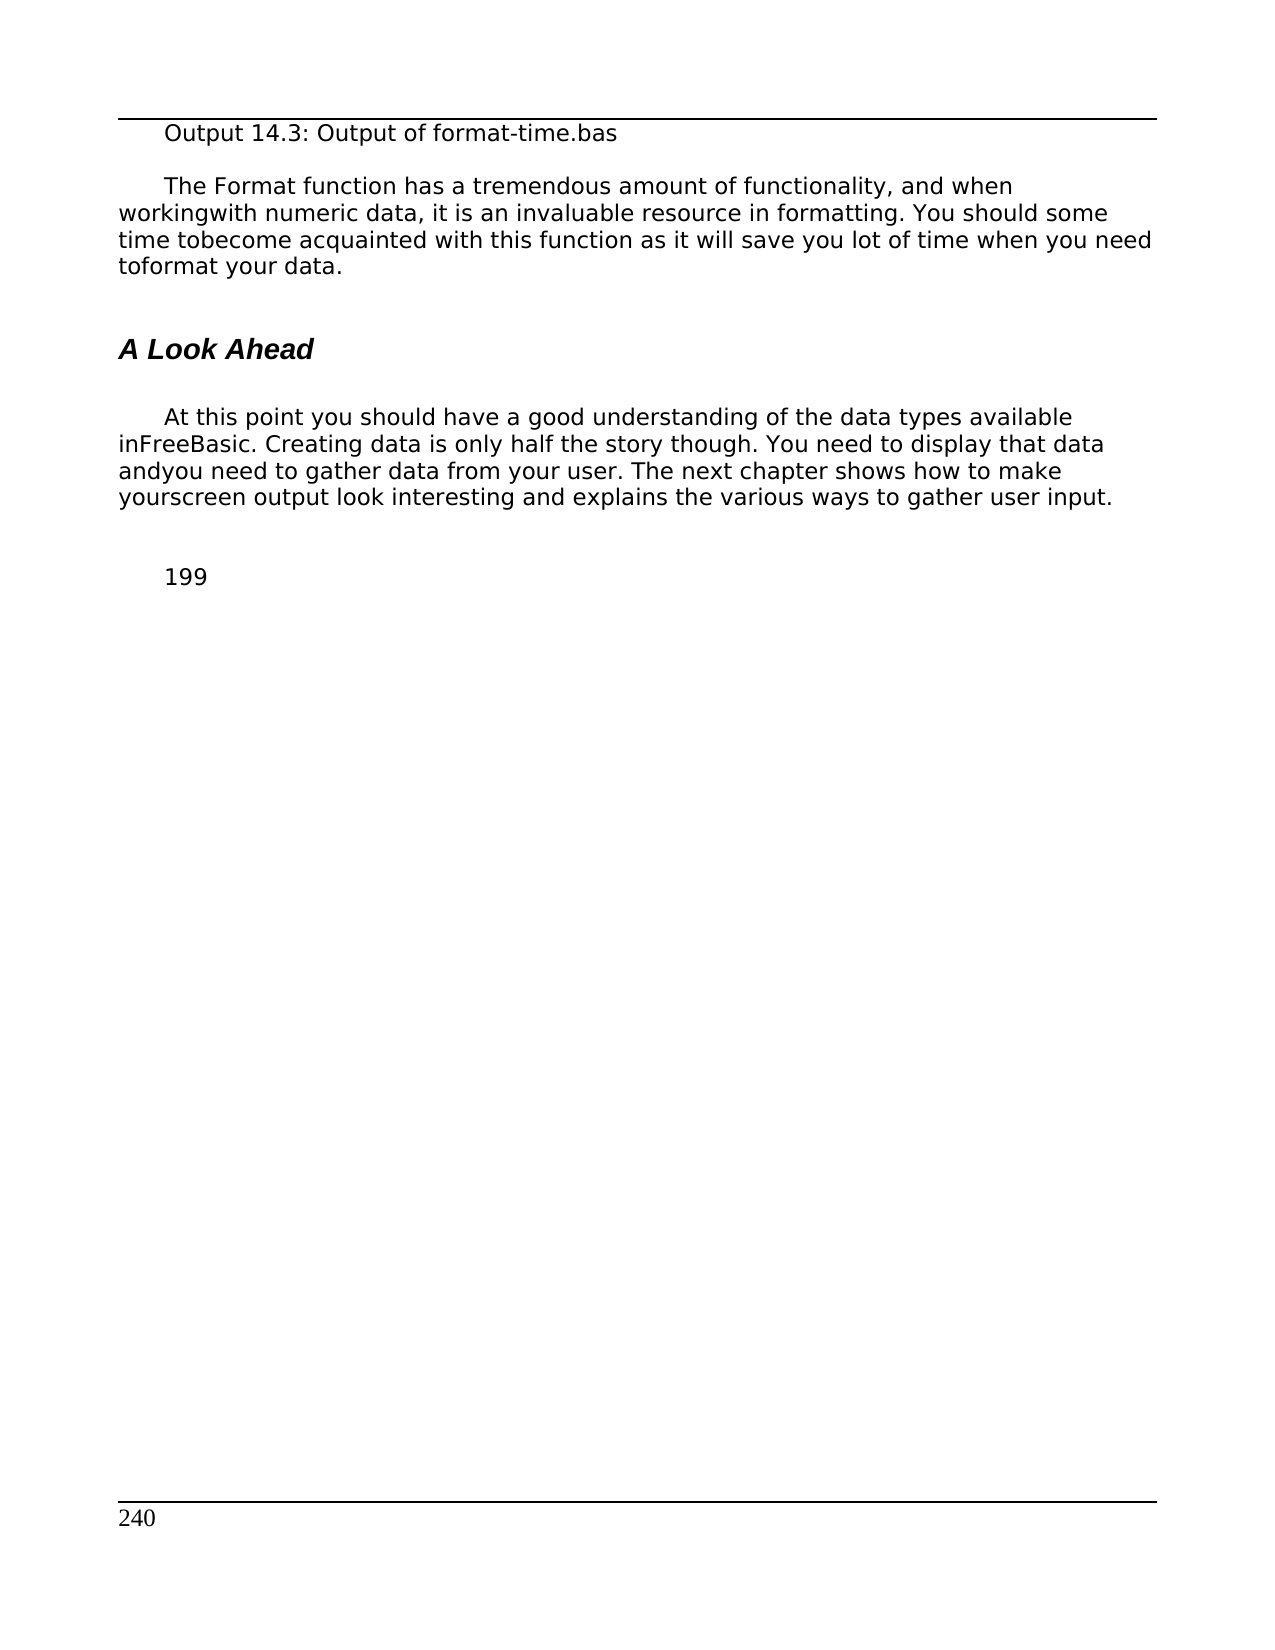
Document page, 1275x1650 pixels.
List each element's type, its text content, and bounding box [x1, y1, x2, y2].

text 199 [118, 564, 1157, 591]
text At this point you should have a good understanding of the data types available inFreeBasic. Creating data is only half the story though. You need to display that data andyou need to gather data from your user. The next chapter shows how to make yourscreen output look interesting and explains the various ways to gather user input. [118, 404, 1157, 511]
subtitle A Look Ahead [118, 332, 1157, 365]
text Output 14.3: Output of format-time.bas [118, 120, 1157, 147]
text The Format function has a tremendous amount of functionality, and when workingwith numeric data, it is an invaluable resource in formatting. You should some time tobecome acquainted with this function as it will save you lot of time when you need toformat your data. [118, 173, 1157, 280]
